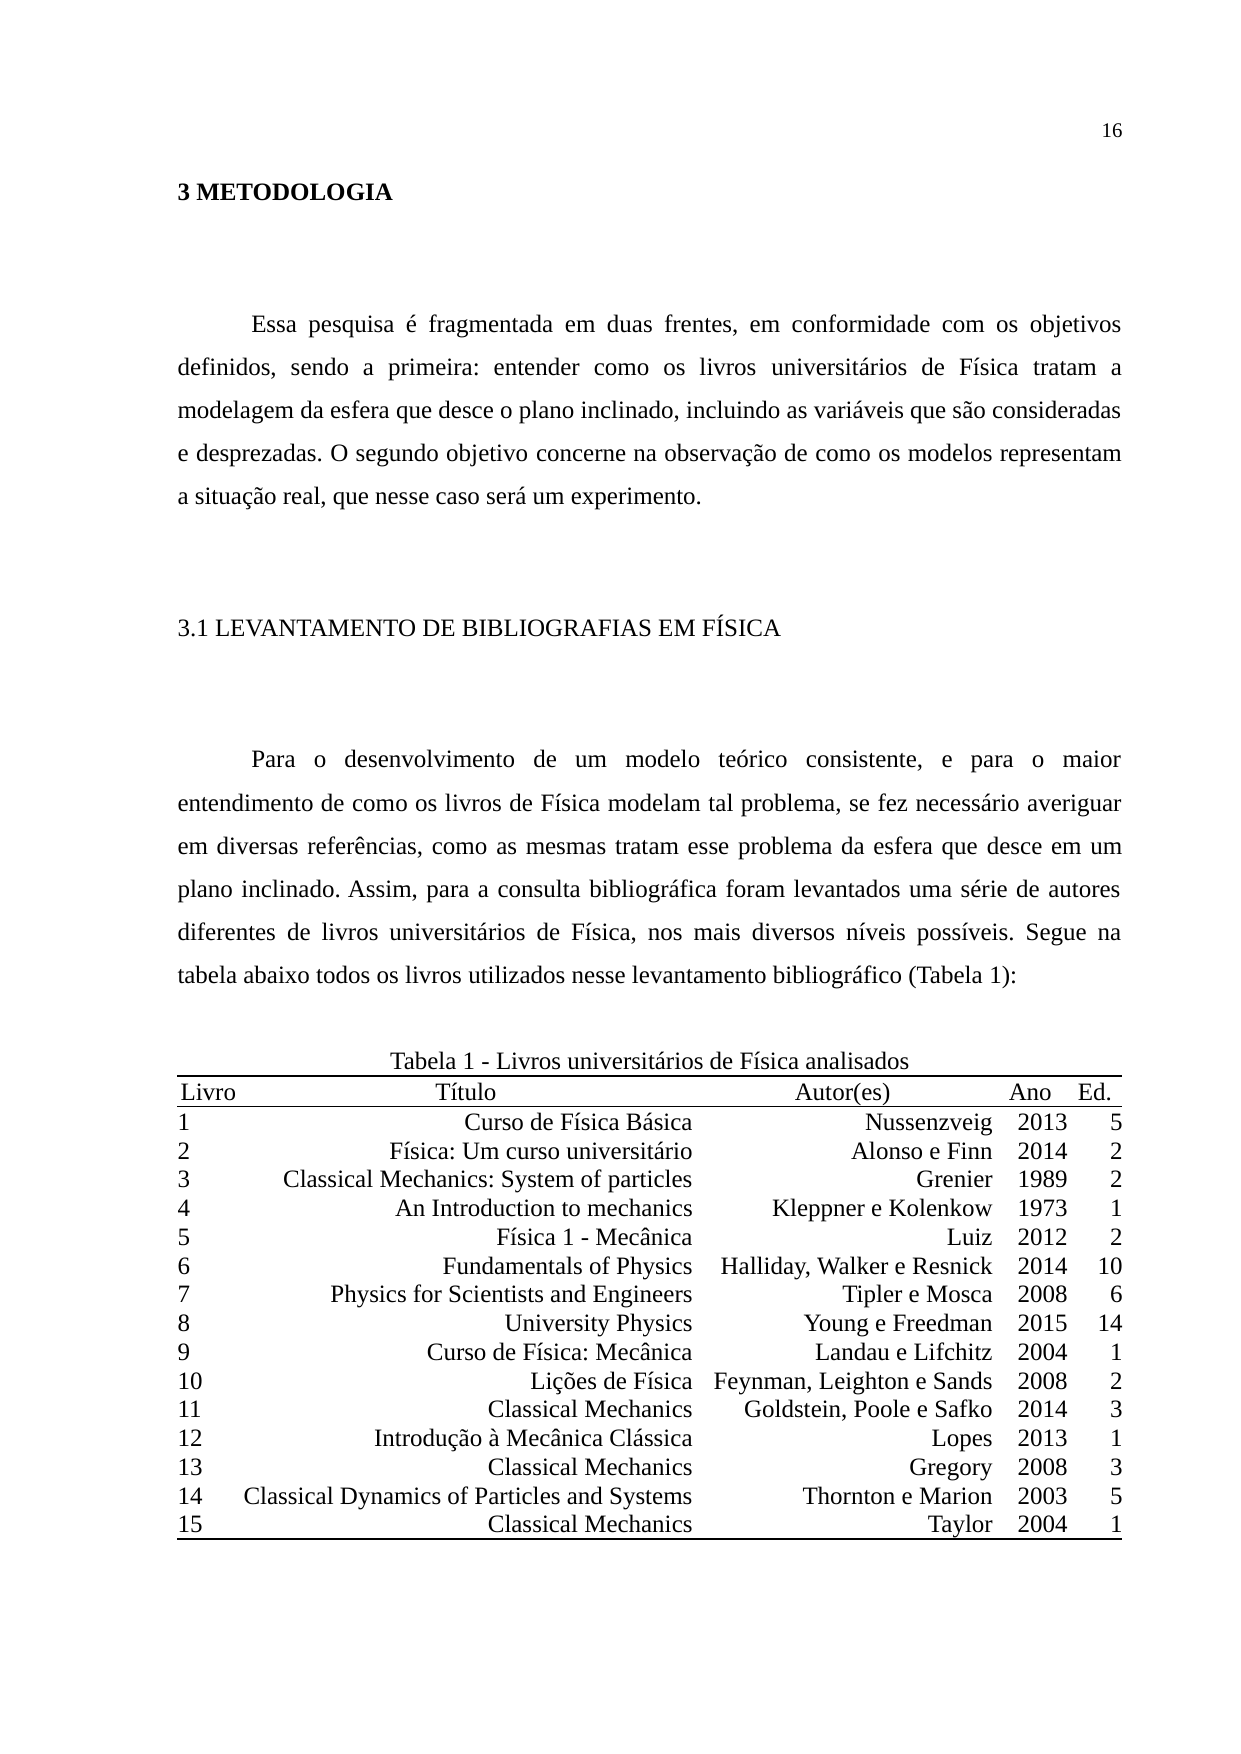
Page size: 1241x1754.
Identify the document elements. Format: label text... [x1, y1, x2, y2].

table_cell Lopes [693, 1423, 992, 1452]
table_header Ano [993, 1077, 1067, 1106]
table_cell 2004 [993, 1510, 1067, 1538]
table_cell 2 [1068, 1222, 1122, 1251]
table_cell 1 [1068, 1193, 1122, 1222]
table_cell 5 [1068, 1107, 1122, 1136]
table_cell 5 [1068, 1481, 1122, 1509]
table_cell 15 [177, 1510, 239, 1538]
table_cell 3 [1068, 1395, 1122, 1423]
table_cell 2008 [993, 1280, 1067, 1308]
table_cell 3 [1068, 1452, 1122, 1481]
table_cell 2014 [993, 1251, 1067, 1279]
table_cell 13 [177, 1452, 239, 1481]
table_cell 5 [177, 1222, 239, 1251]
table_cell An Introduction to mechanics [239, 1193, 692, 1222]
table_cell 2 [1068, 1136, 1122, 1164]
table_cell 1 [177, 1107, 239, 1136]
table_cell Nussenzveig [693, 1107, 992, 1136]
table_cell 2013 [993, 1107, 1067, 1136]
table_cell Classical Mechanics [239, 1395, 692, 1423]
table_cell 2015 [993, 1308, 1067, 1337]
text Para o desenvolvimento de um modelo teórico consistente, e para o maior entendimento de como os livros de Física modelam tal problema, se fez necessário averiguar em diversas referências, como as mesmas tratam esse problema da esfera que desce em um plano inclinado. Assim, para a consulta bibliográfica foram levantados uma série de autores diferentes de livros universitários de Física, nos mais diversos níveis possíveis. Segue na tabela abaixo todos os livros utilizados nesse levantamento bibliográfico (Tabela 1): [177, 744, 1122, 989]
table_cell 14 [1068, 1308, 1122, 1337]
table_cell 7 [177, 1280, 239, 1308]
table_cell Classical Mechanics [239, 1452, 692, 1481]
table_cell 12 [177, 1423, 239, 1452]
table_cell Kleppner e Kolenkow [693, 1193, 992, 1222]
table_cell 2008 [993, 1366, 1067, 1394]
table_cell 6 [177, 1251, 239, 1279]
table_cell Classical Dynamics of Particles and Systems [239, 1481, 692, 1509]
table_cell Feynman, Leighton e Sands [693, 1366, 992, 1394]
table_cell Curso de Física: Mecânica [239, 1337, 692, 1366]
table_cell 2 [1068, 1366, 1122, 1394]
table_header Autor(es) [693, 1077, 992, 1106]
table_header Livro [177, 1077, 239, 1106]
table_cell 1973 [993, 1193, 1067, 1222]
table_cell Física 1 - Mecânica [239, 1222, 692, 1251]
table_header Título [239, 1077, 692, 1106]
table_cell 11 [177, 1395, 239, 1423]
table_cell 2008 [993, 1452, 1067, 1481]
table_cell Tipler e Mosca [693, 1280, 992, 1308]
table_cell 9 [177, 1337, 239, 1366]
table_cell 6 [1068, 1280, 1122, 1308]
table_cell Luiz [693, 1222, 992, 1251]
table_cell Curso de Física Básica [239, 1107, 692, 1136]
table_cell Gregory [693, 1452, 992, 1481]
table_cell 2014 [993, 1395, 1067, 1423]
table_cell University Physics [239, 1308, 692, 1337]
table_cell 2 [1068, 1165, 1122, 1193]
table_cell Classical Mechanics [239, 1510, 692, 1538]
table_cell 4 [177, 1193, 239, 1222]
table_cell Young e Freedman [693, 1308, 992, 1337]
table_cell 14 [177, 1481, 239, 1509]
table_cell Introdução à Mecânica Clássica [239, 1423, 692, 1452]
table_cell Fundamentals of Physics [239, 1251, 692, 1279]
table_cell 2 [177, 1136, 239, 1164]
table_cell 2003 [993, 1481, 1067, 1509]
subtitle Levantamento de bibliografias em física [177, 613, 1122, 642]
table_cell 2012 [993, 1222, 1067, 1251]
text Essa pesquisa é fragmentada em duas frentes, em conformidade com os objetivos definidos, sendo a primeira: entender como os livros universitários de Física tratam a modelagem da esfera que desce o plano inclinado, incluindo as variáveis que são consideradas e desprezadas. O segundo objetivo concerne na observação de como os modelos representam a situação real, que nesse caso será um experimento. [177, 309, 1122, 510]
table_header Ed. [1068, 1077, 1122, 1106]
subtitle Metodologia [177, 177, 1122, 206]
table_cell Alonso e Finn [693, 1136, 992, 1164]
table_cell Thornton e Marion [693, 1481, 992, 1509]
table_cell 2014 [993, 1136, 1067, 1164]
table_cell Grenier [693, 1165, 992, 1193]
table_cell Landau e Lifchitz [693, 1337, 992, 1366]
table_cell 10 [1068, 1251, 1122, 1279]
table_cell Classical Mechanics: System of particles [239, 1165, 692, 1193]
table_cell 1 [1068, 1423, 1122, 1452]
table_cell Física: Um curso universitário [239, 1136, 692, 1164]
table_cell Halliday, Walker e Resnick [693, 1251, 992, 1279]
table_cell 8 [177, 1308, 239, 1337]
text Tabela 1 - Livros universitários de Física analisados [177, 1046, 1122, 1075]
table_cell 3 [177, 1165, 239, 1193]
table_cell Goldstein, Poole e Safko [693, 1395, 992, 1423]
table_cell 2004 [993, 1337, 1067, 1366]
table_cell 1 [1068, 1510, 1122, 1538]
table_cell Physics for Scientists and Engineers [239, 1280, 692, 1308]
table_cell Taylor [693, 1510, 992, 1538]
table_cell Lições de Física [239, 1366, 692, 1394]
table_cell 2013 [993, 1423, 1067, 1452]
table_cell 1989 [993, 1165, 1067, 1193]
table_cell 1 [1068, 1337, 1122, 1366]
table_cell 10 [177, 1366, 239, 1394]
